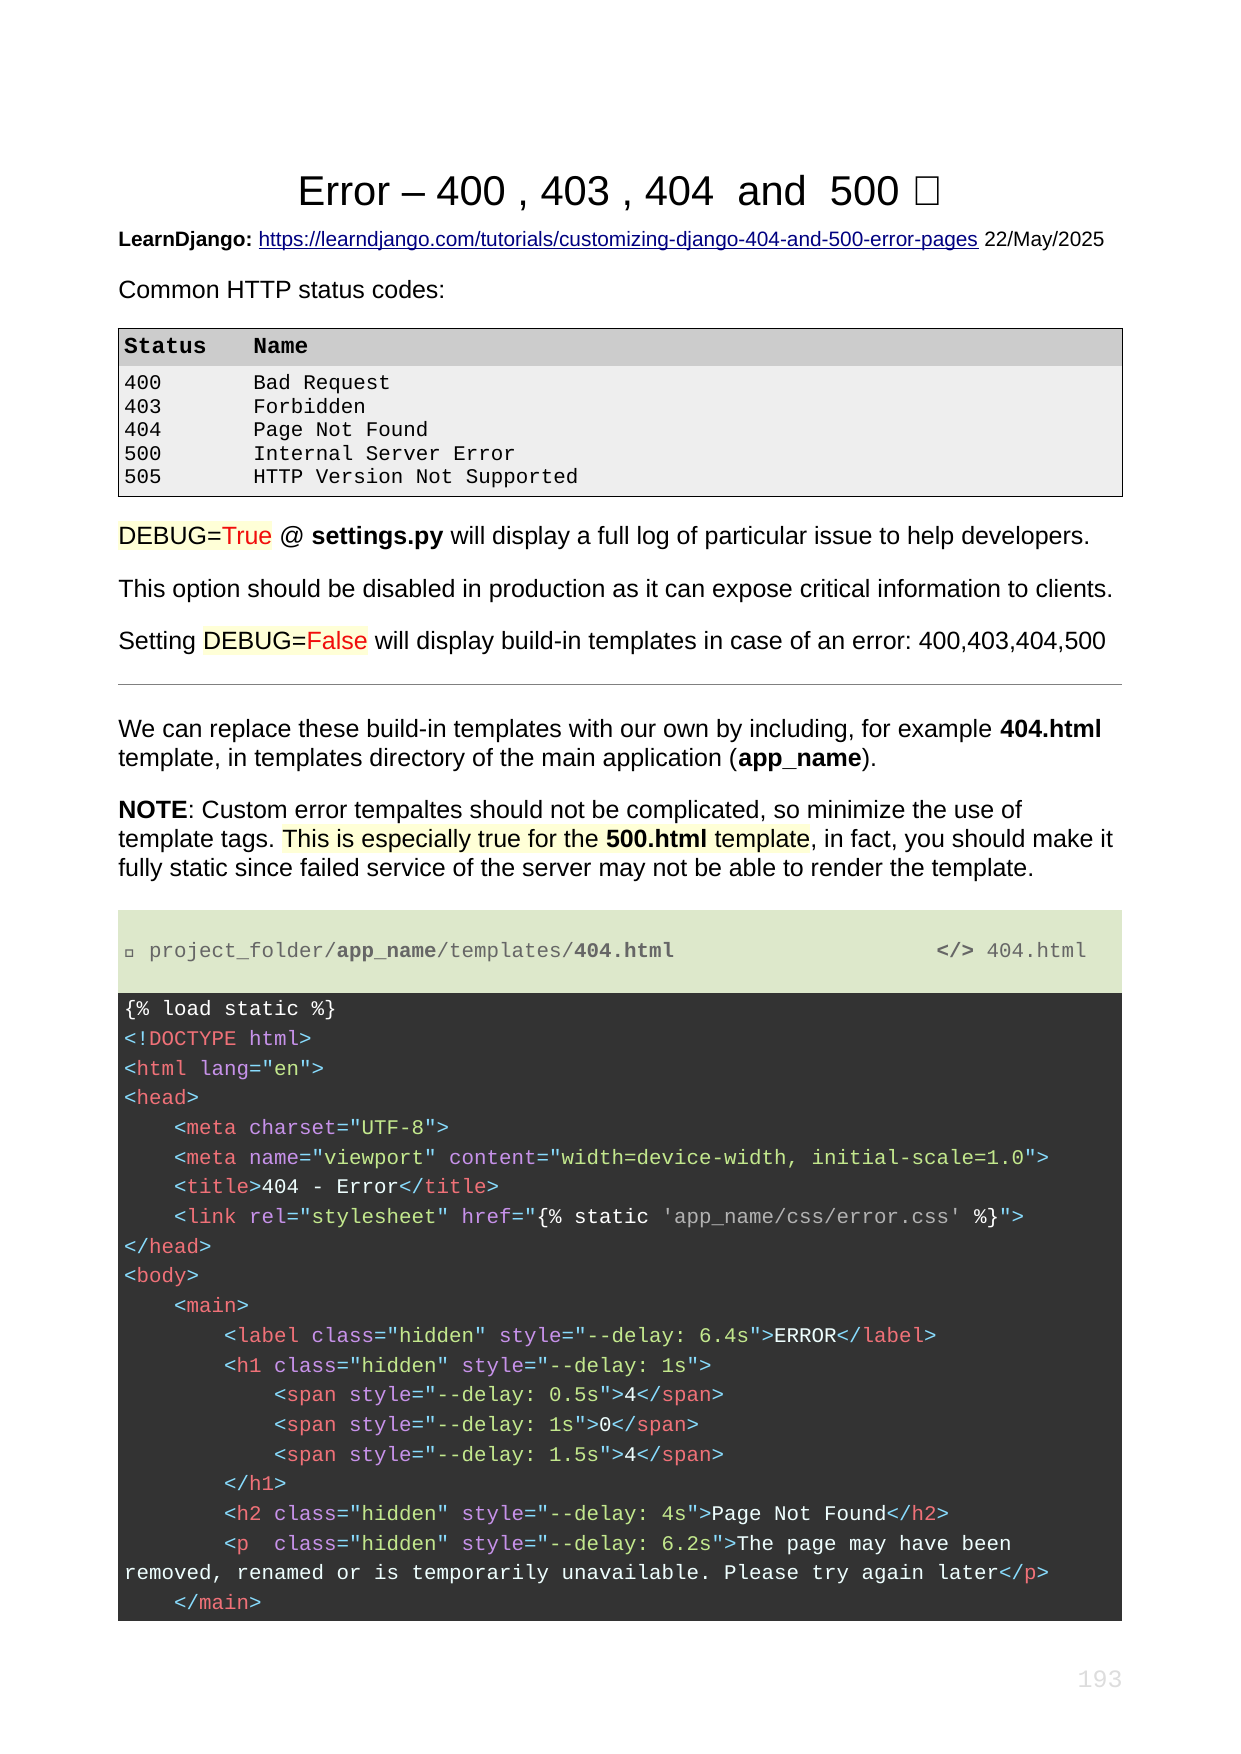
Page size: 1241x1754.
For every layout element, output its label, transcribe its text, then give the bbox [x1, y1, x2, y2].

table_header Status [119, 329, 247, 366]
table_header 📝 project_folder/app_name/templates/404.html </> 404.html [118, 910, 1122, 993]
text NOTE: Custom error tempaltes should not be complicated, so minimize the use of template tags. This is especially true for the 500.html template, in fact, you should make it fully static since failed service of the server may not be able to render the template. [118, 795, 1122, 881]
table_cell {% load static %} <!DOCTYPE html> <html lang="en"> <head> <meta charset="UTF-8"> <meta name="viewport" content="width=device-width, initial-scale=1.0"> <title>404 - Error</title> <link rel="stylesheet" href="{% static 'app_name/css/error.css' %}"> </head> <body> <main> <label class="hidden" style="--delay: 6.4s">ERROR</label> <h1 class="hidden" style="--delay: 1s"> <span style="--delay: 0.5s">4</span> <span style="--delay: 1s">0</span> <span style="--delay: 1.5s">4</span> </h1> <h2 class="hidden" style="--delay: 4s">Page Not Found</h2> <p class="hidden" style="--delay: 6.2s">The page may have been removed, renamed or is temporarily unavailable. Please try again later</p> </main> [118, 993, 1122, 1621]
text This option should be disabled in production as it can expose critical information to clients. [118, 574, 1122, 602]
text Common HTTP status codes: [118, 275, 1122, 304]
table_cell 400 403 404 500 505 [119, 366, 247, 496]
subtitle Error – 400 , 403 , 404 and 500 🚨 [118, 167, 1122, 215]
table_header Name [247, 329, 1122, 366]
text LearnDjango: https://learndjango.com/tutorials/customizing-django-404-and-500-error-pages 22/May/2025 [118, 227, 1122, 251]
text We can replace these build-in templates with our own by including, for example 404.html template, in templates directory of the main application (app_name). [118, 714, 1122, 771]
text Setting DEBUG=False will display build-in templates in case of an error: 400,403,404,500 [118, 626, 1122, 655]
table_cell Bad Request Forbidden Page Not Found Internal Server Error HTTP Version Not Supported [247, 366, 1122, 496]
text DEBUG=True @ settings.py will display a full log of particular issue to help developers. [118, 521, 1122, 550]
